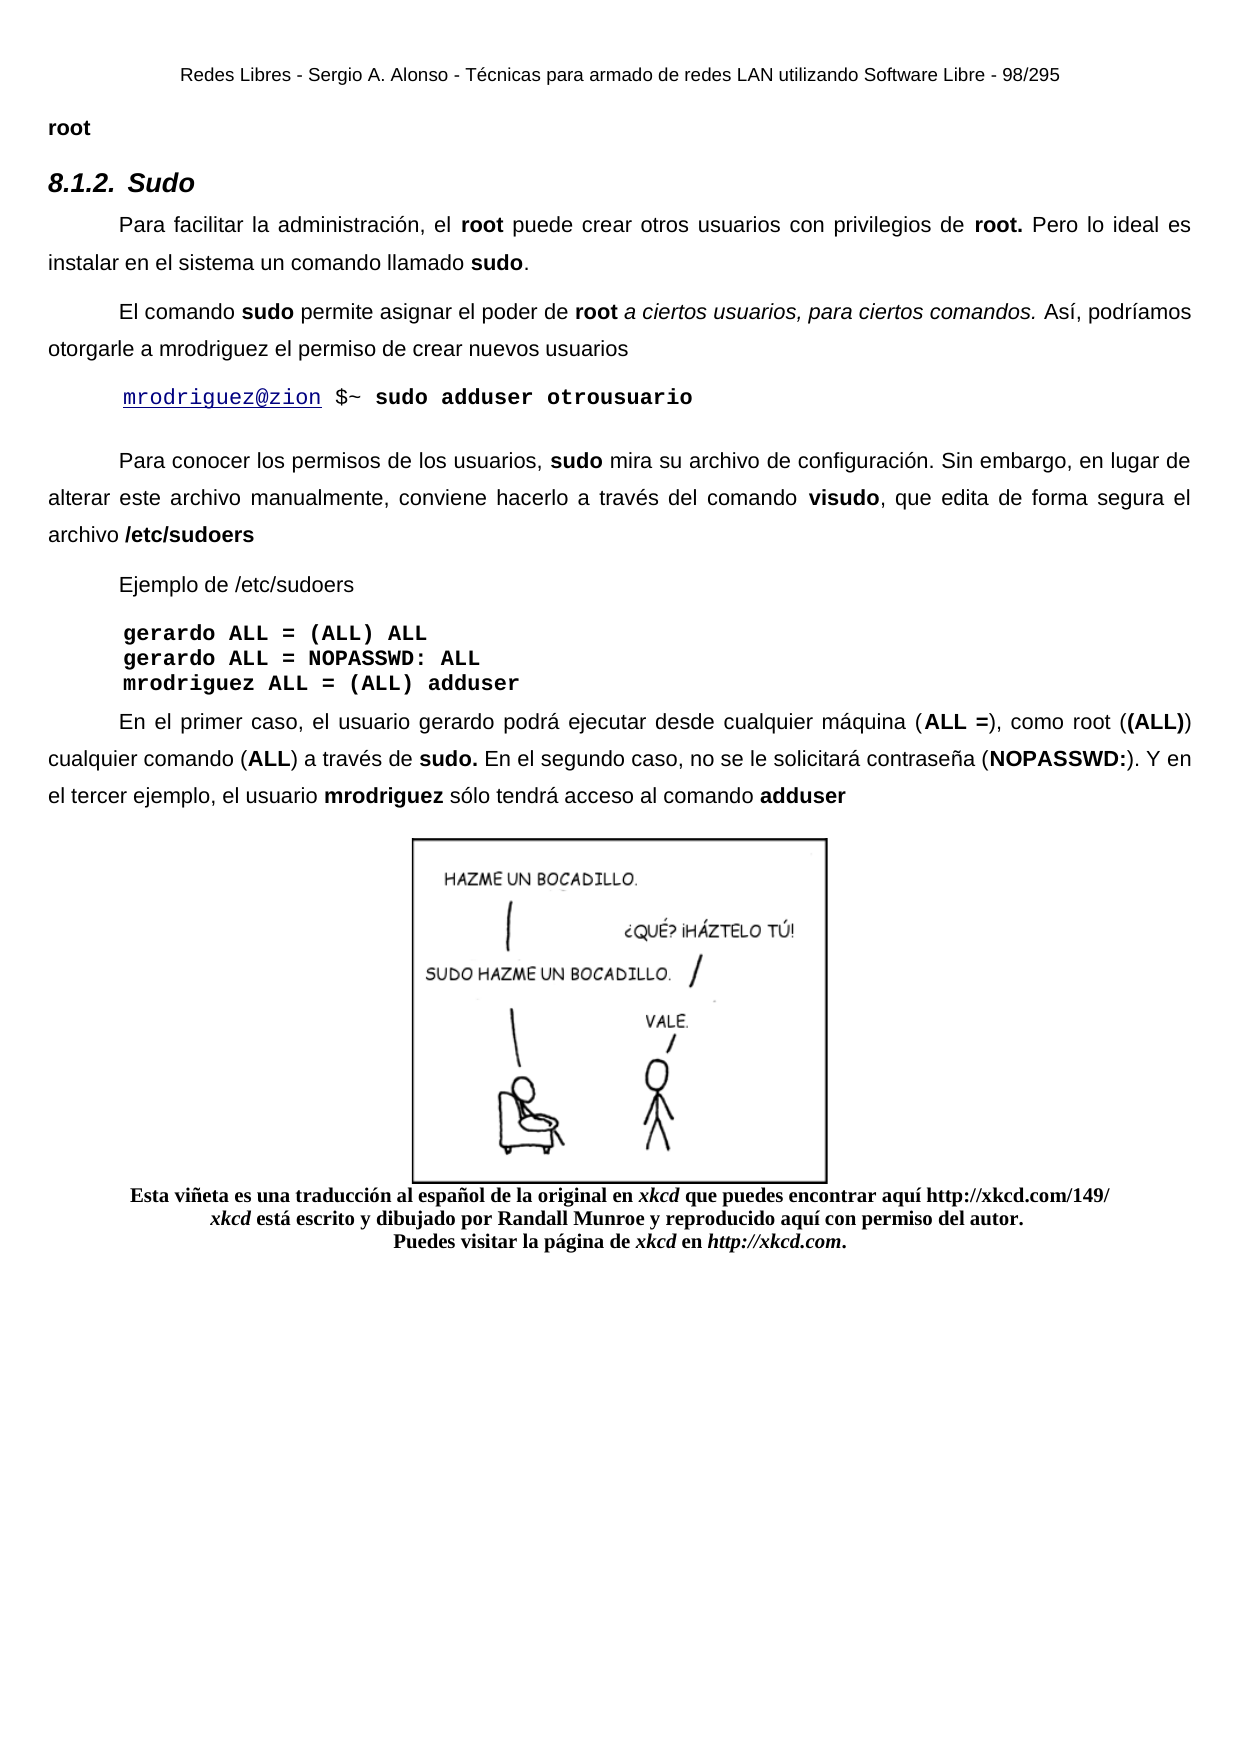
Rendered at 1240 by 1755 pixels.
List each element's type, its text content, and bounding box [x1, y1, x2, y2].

text xkcd está escrito y dibujado por Randall Munroe y reproducido aquí con permiso del autor. [48, 1207, 1192, 1230]
text mrodriguez@zion $~ sudo adduser otrousuario [123, 387, 1192, 411]
text En el primer caso, el usuario gerardo podrá ejecutar desde cualquier máquina (ALL =), como root ((ALL)) cualquier comando (ALL) a través de sudo. En el segundo caso, no se le solicitará contraseña (NOPASSWD:). Y en el tercer ejemplo, el usuario mrodriguez sólo tendrá acceso al comando adduser [48, 709, 1192, 808]
subtitle Sudo [48, 167, 1192, 198]
text Ejemplo de /etc/sudoers [48, 573, 1192, 597]
text El comando sudo permite asignar el poder de root a ciertos usuarios, para ciertos comandos. Así, podríamos otorgarle a mrodriguez el permiso de crear nuevos usuarios [48, 300, 1192, 362]
text Para conocer los permisos de los usuarios, sudo mira su archivo de configuración. Sin embargo, en lugar de alterar este archivo manualmente, conviene hacerlo a través del comando visudo, que edita de forma segura el archivo /etc/sudoers [48, 448, 1192, 548]
text root [48, 115, 1192, 140]
picture [411, 838, 828, 1184]
text gerardo ALL = NOPASSWD: ALL [123, 647, 1192, 672]
text mrodriguez ALL = (ALL) adduser [123, 672, 1192, 697]
text gerardo ALL = (ALL) ALL [123, 622, 1192, 647]
text Puedes visitar la página de xkcd en http://xkcd.com. [48, 1230, 1192, 1253]
text Esta viñeta es una traducción al español de la original en xkcd que puedes encontrar aquí http://xkcd.com/149/ [48, 833, 1192, 1207]
text Para facilitar la administración, el root puede crear otros usuarios con privilegios de root. Pero lo ideal es instalar en el sistema un comando llamado sudo. [48, 213, 1192, 275]
